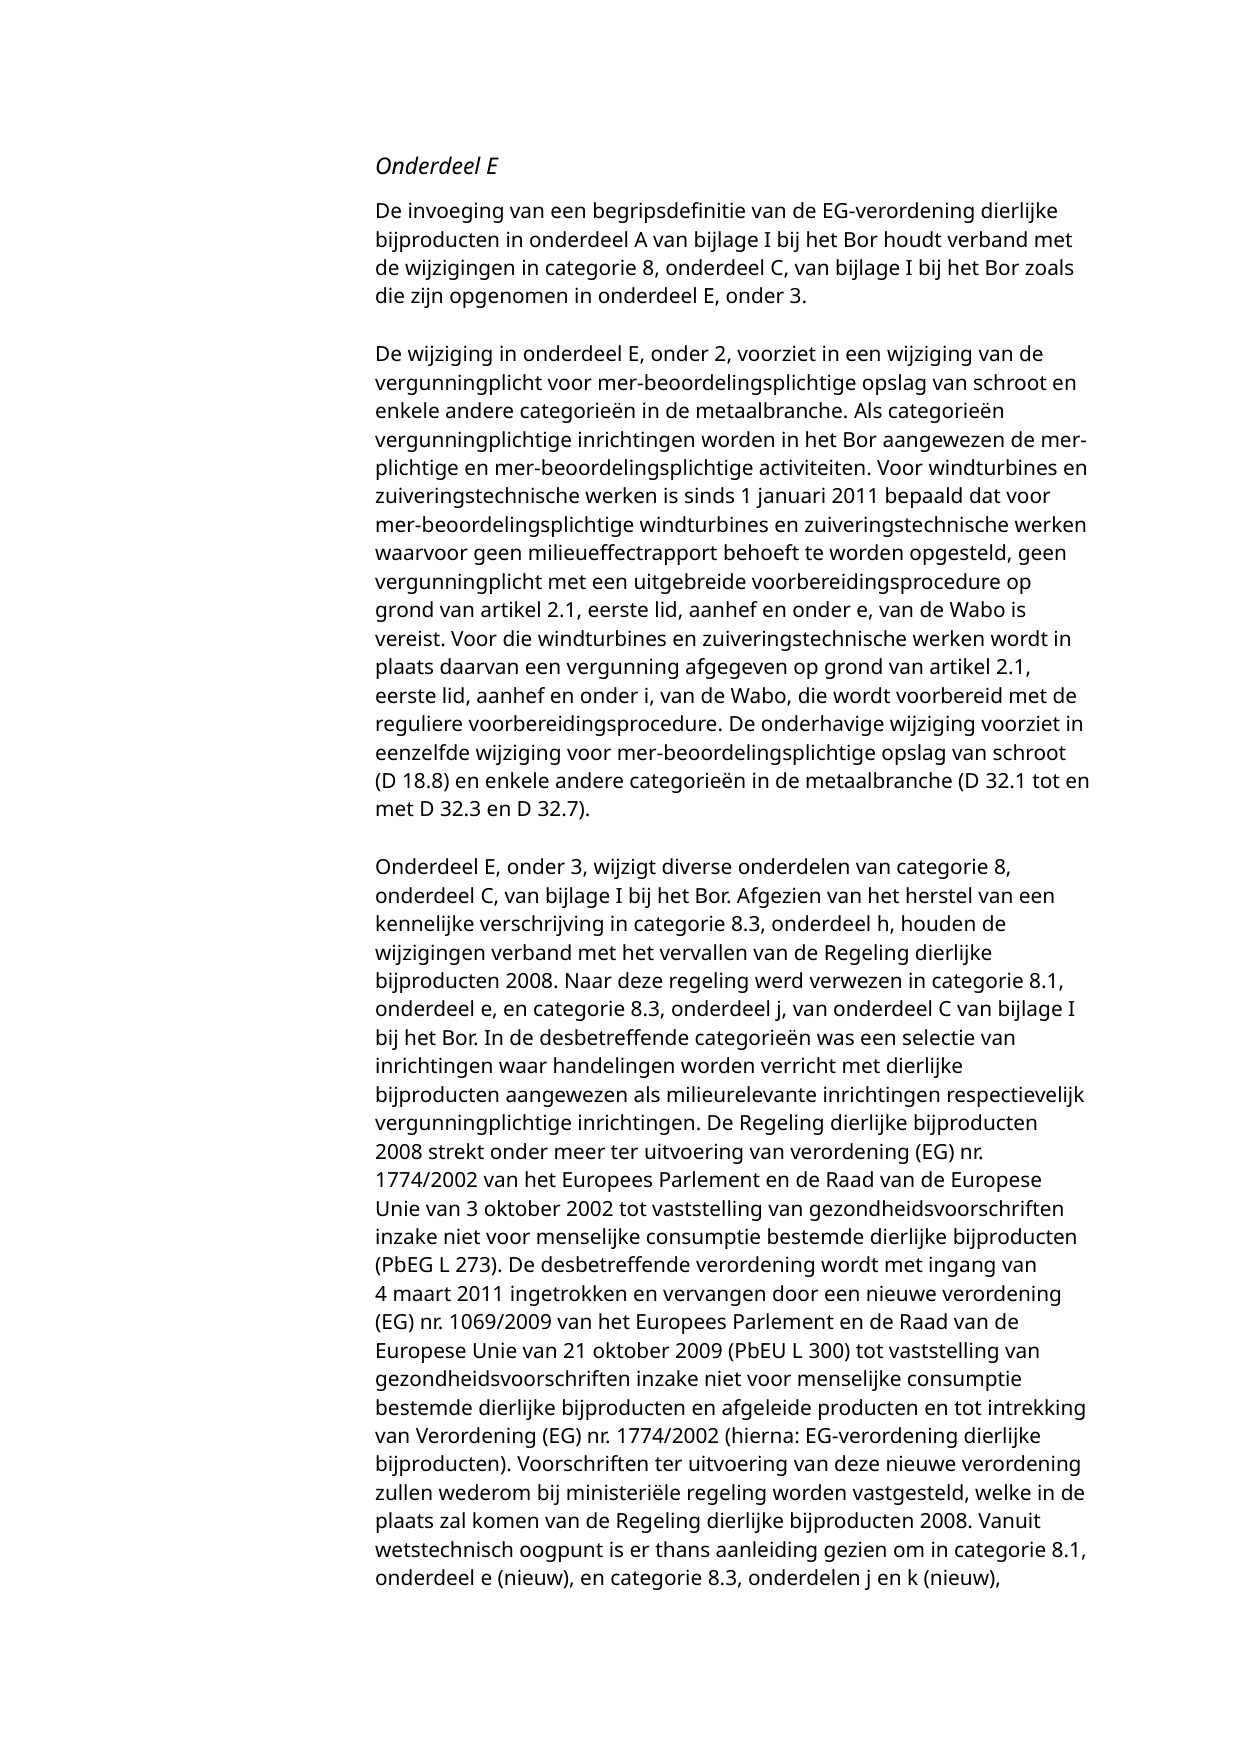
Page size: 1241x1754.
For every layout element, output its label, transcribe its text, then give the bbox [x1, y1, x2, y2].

subtitle Onderdeel E [375, 150, 1090, 181]
text De invoeging van een begripsdefinitie van de EG-verordening dierlijke bijproducten in onderdeel A van bijlage I bij het Bor houdt verband met de wijzigingen in categorie 8, onderdeel C, van bijlage I bij het Bor zoals die zijn opgenomen in onderdeel E, onder 3. [375, 196, 1090, 310]
text Onderdeel E, onder 3, wijzigt diverse onderdelen van categorie 8, onderdeel C, van bijlage I bij het Bor. Afgezien van het herstel van een kennelijke verschrijving in categorie 8.3, onderdeel h, houden de wijzigingen verband met het vervallen van de Regeling dierlijke bijproducten 2008. Naar deze regeling werd verwezen in categorie 8.1, onderdeel e, en categorie 8.3, onderdeel j, van onderdeel C van bijlage I bij het Bor. In de desbetreffende categorieën was een selectie van inrichtingen waar handelingen worden verricht met dierlijke bijproducten aangewezen als milieurelevante inrichtingen respectievelijk vergunningplichtige inrichtingen. De Regeling dierlijke bijproducten 2008 strekt onder meer ter uitvoering van verordening (EG) nr. 1774/2002 van het Europees Parlement en de Raad van de Europese Unie van 3 oktober 2002 tot vaststelling van gezondheidsvoorschriften inzake niet voor menselijke consumptie bestemde dierlijke bijproducten (PbEG L 273). De desbetreffende verordening wordt met ingang van 4 maart 2011 ingetrokken en vervangen door een nieuwe verordening (EG) nr. 1069/2009 van het Europees Parlement en de Raad van de Europese Unie van 21 oktober 2009 (PbEU L 300) tot vaststelling van gezondheidsvoorschriften inzake niet voor menselijke consumptie bestemde dierlijke bijproducten en afgeleide producten en tot intrekking van Verordening (EG) nr. 1774/2002 (hierna: EG-verordening dierlijke bijproducten). Voorschriften ter uitvoering van deze nieuwe verordening zullen wederom bij ministeriële regeling worden vastgesteld, welke in de plaats zal komen van de Regeling dierlijke bijproducten 2008. Vanuit wetstechnisch oogpunt is er thans aanleiding gezien om in categorie 8.1, onderdeel e (nieuw), en categorie 8.3, onderdelen j en k (nieuw), [375, 852, 1090, 1592]
text De wijziging in onderdeel E, onder 2, voorziet in een wijziging van de vergunningplicht voor mer-beoordelingsplichtige opslag van schroot en enkele andere categorieën in de metaalbranche. Als categorieën vergunningplichtige inrichtingen worden in het Bor aangewezen de mer-plichtige en mer-beoordelingsplichtige activiteiten. Voor windturbines en zuiveringstechnische werken is sinds 1 januari 2011 bepaald dat voor mer-beoordelingsplichtige windturbines en zuiveringstechnische werken waarvoor geen milieueffectrapport behoeft te worden opgesteld, geen vergunningplicht met een uitgebreide voorbereidingsprocedure op grond van artikel 2.1, eerste lid, aanhef en onder e, van de Wabo is vereist. Voor die windturbines en zuiveringstechnische werken wordt in plaats daarvan een vergunning afgegeven op grond van artikel 2.1, eerste lid, aanhef en onder i, van de Wabo, die wordt voorbereid met de reguliere voorbereidingsprocedure. De onderhavige wijziging voorziet in eenzelfde wijziging voor mer-beoordelingsplichtige opslag van schroot (D 18.8) en enkele andere categorieën in de metaalbranche (D 32.1 tot en met D 32.3 en D 32.7). [375, 339, 1090, 823]
